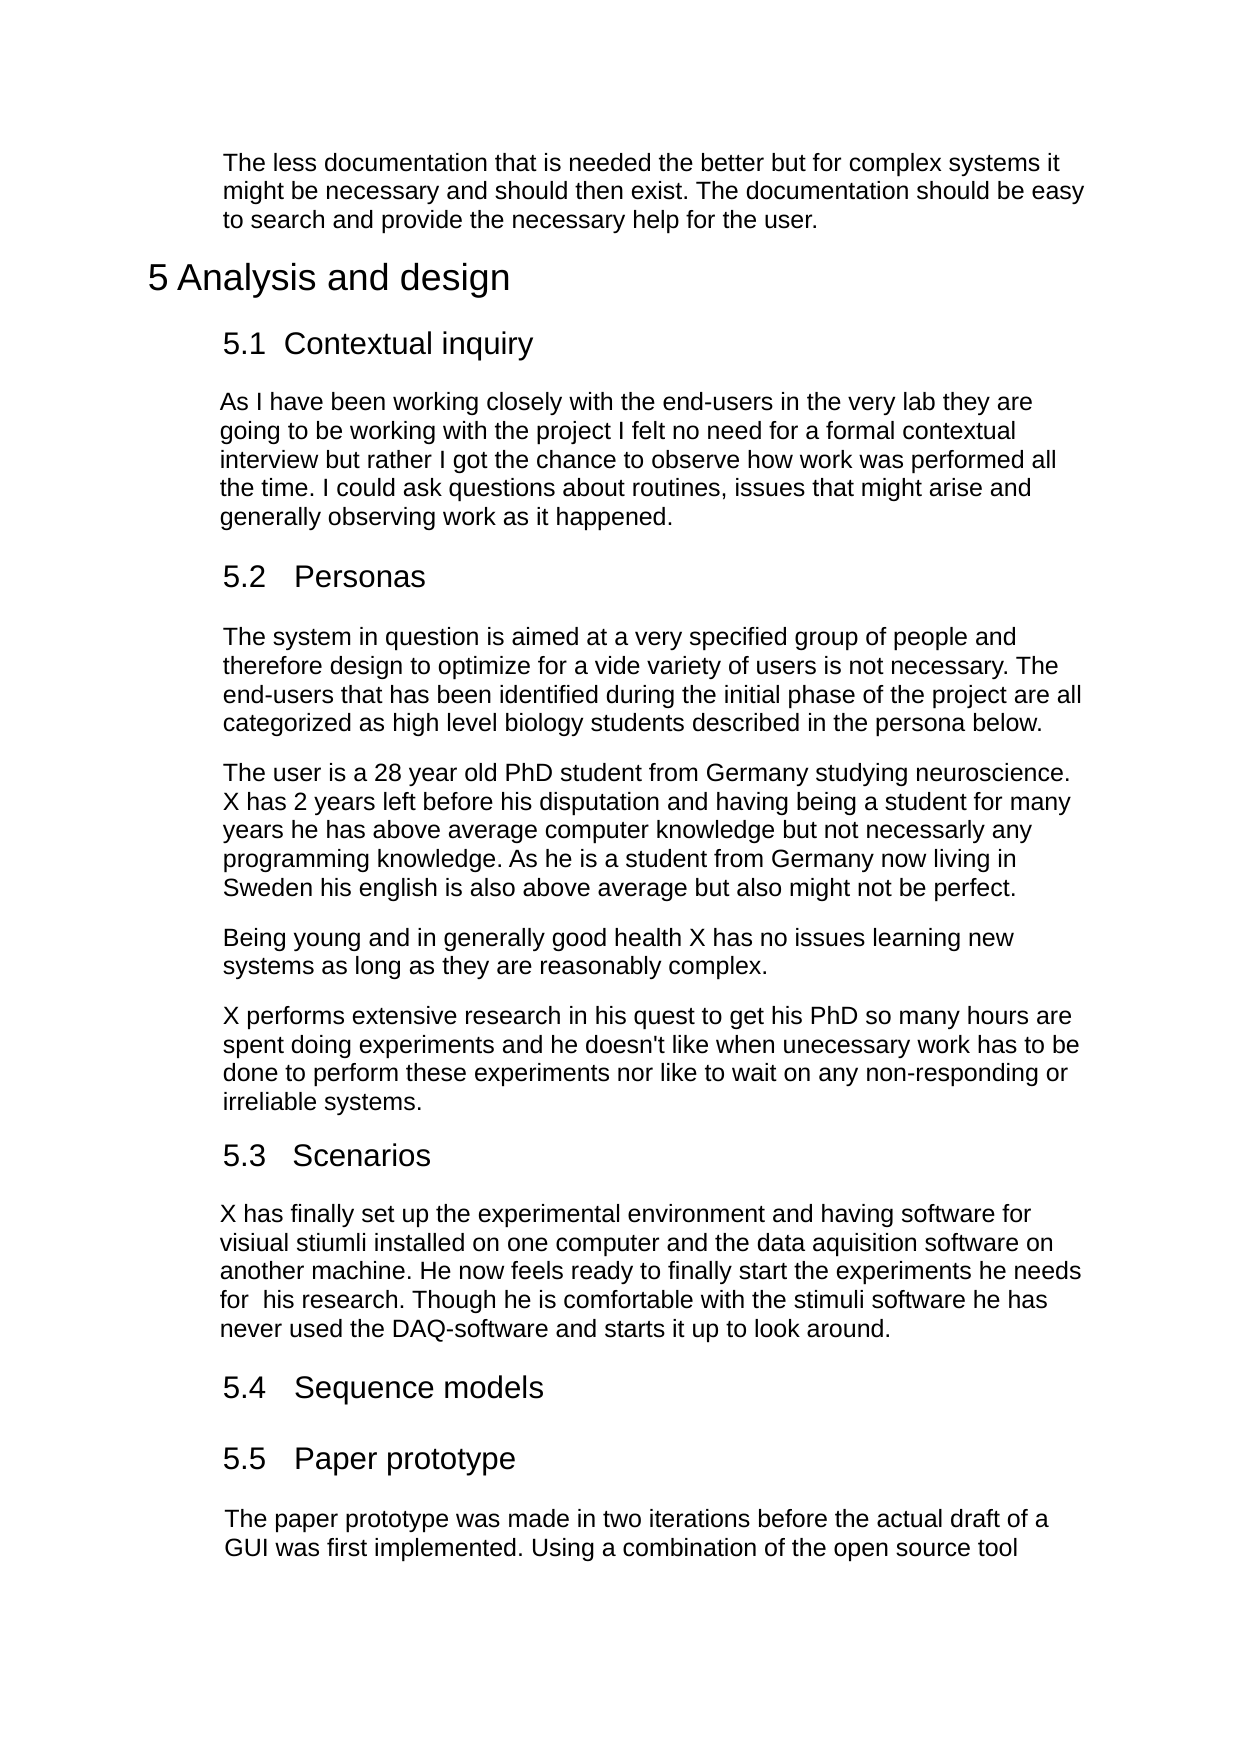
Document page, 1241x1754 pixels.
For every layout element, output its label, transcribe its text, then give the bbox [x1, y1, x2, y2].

list Scenarios [223, 1137, 1093, 1173]
list Paper prototype [223, 1434, 1093, 1477]
list The less documentation that is needed the better but for complex systems it might be necessary and should then exist. The documentation should be easy to search and provide the necessary help for the user. [185, 148, 1093, 234]
list The paper prototype was made in two iterations before the actual draft of a GUI was first implemented. Using a combination of the open source tool [187, 1504, 1093, 1562]
list Being young and in generally good health X has no issues learning new systems as long as they are reasonably complex. [185, 923, 1093, 980]
list The system in question is aimed at a very specified group of people and therefore design to optimize for a vide variety of users is not necessary. The end-users that has been identified during the initial phase of the project are all categorized as high level biology students described in the persona below. [185, 622, 1093, 737]
list Personas [223, 552, 1093, 595]
list X has finally set up the experimental environment and having software for visiual stiumli installed on one computer and the data aquisition software on another machine. He now feels ready to finally start the experiments he needs for his research. Though he is comfortable with the stimuli software he has never used the DAQ-software and starts it up to look around. [182, 1199, 1093, 1343]
list X performs extensive research in his quest to get his PhD so many hours are spent doing experiments and he doesn't like when unecessary work has to be done to perform these experiments nor like to wait on any non-responding or irreliable systems. [185, 1001, 1093, 1116]
list Contextual inquiry [223, 325, 1093, 361]
list As I have been working closely with the end-users in the very lab they are going to be working with the project I felt no need for a formal contextual interview but rather I got the chance to observe how work was performed all the time. I could ask questions about routines, issues that might arise and generally observing work as it happened. [182, 387, 1093, 531]
text 5 Analysis and design [148, 255, 1093, 298]
list The user is a 28 year old PhD student from Germany studying neuroscience. X has 2 years left before his disputation and having being a student for many years he has above average computer knowledge but not necessarly any programming knowledge. As he is a student from Germany now living in Sweden his english is also above average but also might not be perfect. [185, 758, 1093, 902]
list Sequence models [223, 1363, 1093, 1407]
